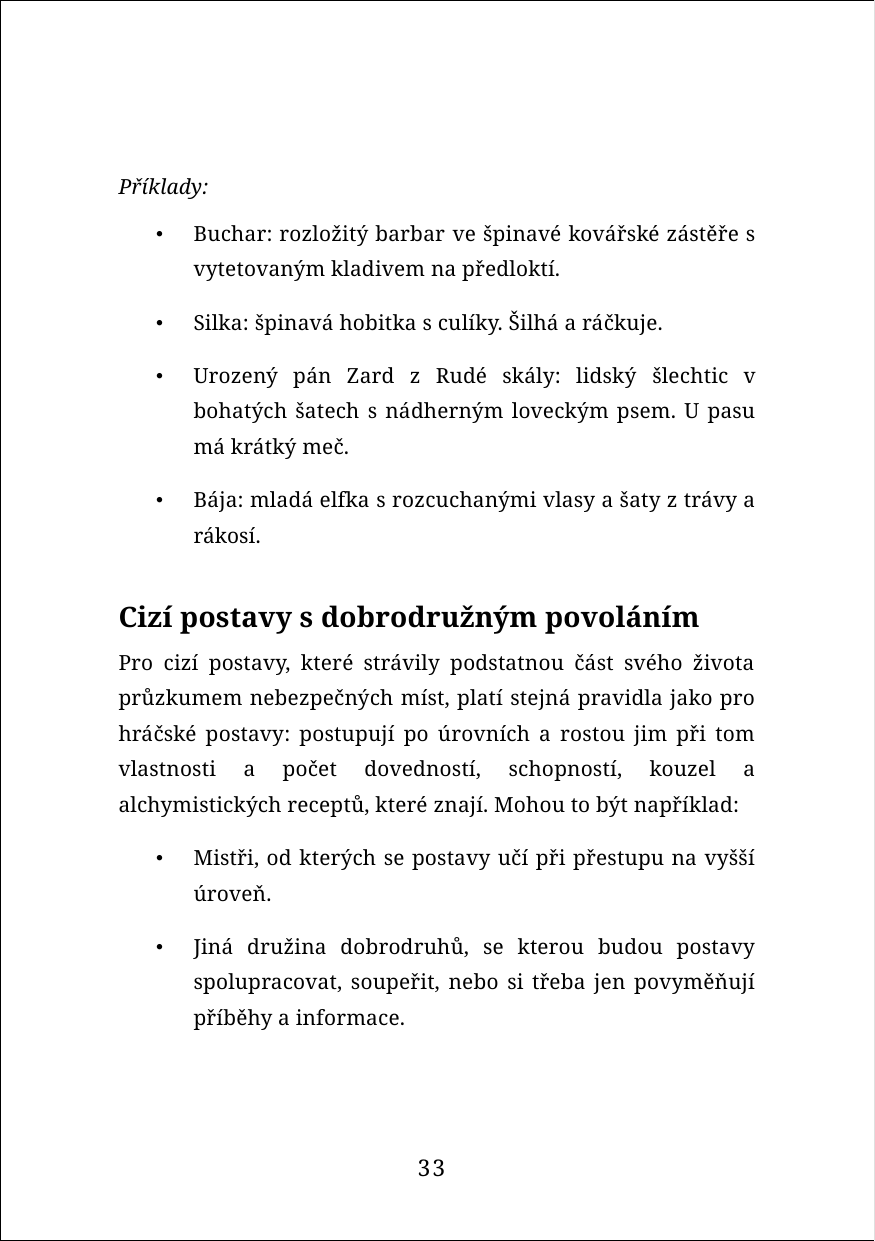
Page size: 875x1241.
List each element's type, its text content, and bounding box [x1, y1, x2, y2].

list Mistři, od kterých se postavy učí při přestupu na vyšší úroveň. [156, 843, 756, 907]
list Urozený pán Zard z Rudé skály: lidský šlechtic v bohatých šatech s nádherným loveckým psem. U pasu má krátký meč. [156, 361, 756, 461]
list Buchar: rozložitý barbar ve špinavé kovářské zástěře s vytetovaným kladivem na předloktí. [156, 219, 756, 283]
text Pro cizí postavy, které strávily podstatnou část svého života průzkumem nebezpečných míst, platí stejná pravidla jako pro hráčské postavy: postupují po úrovních a rostou jim při tom vlastnosti a počet dovedností, schopností, kouzel a alchymistických receptů, které znají. Mohou to být například: [118, 648, 756, 818]
text Příklady: [118, 172, 756, 200]
list Jiná družina dobrodruhů, se kterou budou postavy spolupracovat, soupeřit, nebo si třeba jen povyměňují příběhy a informace. [156, 932, 756, 1031]
list Silka: špinavá hobitka s culíky. Šilhá a ráčkuje. [156, 308, 756, 336]
subtitle Cizí postavy s dobrodružným povoláním [118, 598, 756, 636]
list Bája: mladá elfka s rozcuchanými vlasy a šaty z trávy a rákosí. [156, 485, 756, 549]
